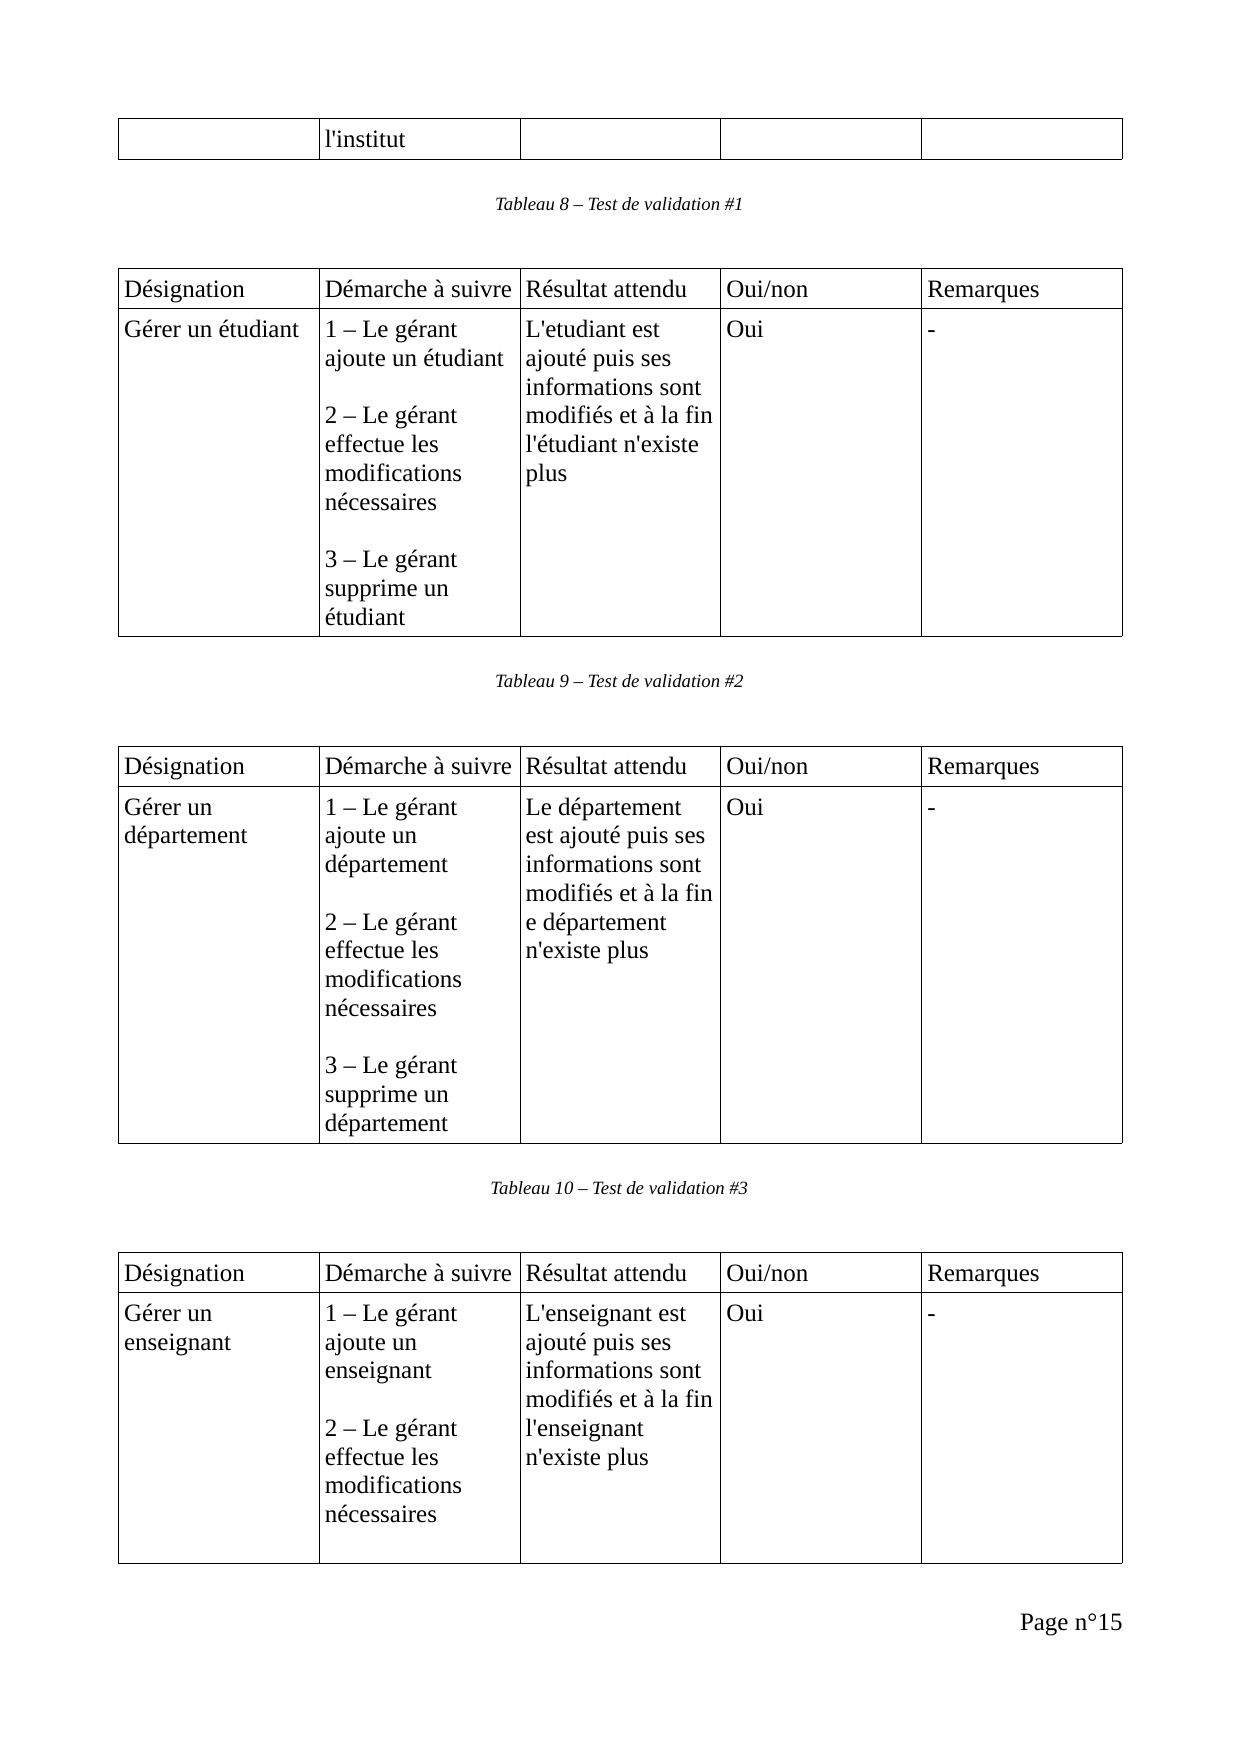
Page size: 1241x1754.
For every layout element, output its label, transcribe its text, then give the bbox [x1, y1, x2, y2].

table_cell [521, 119, 720, 158]
table_header Désignation [119, 747, 319, 786]
table_cell 1 – Le gérant ajoute un enseignant 2 – Le gérant effectue les modifications nécessaires [320, 1293, 520, 1562]
text Tableau 10 – Test de validation #3 [118, 1177, 1122, 1198]
table_header Résultat attendu [521, 747, 720, 786]
table_header Résultat attendu [521, 269, 720, 308]
table_header Résultat attendu [521, 1253, 720, 1292]
table_cell Oui [721, 1293, 921, 1562]
table_header Désignation [119, 1253, 319, 1292]
text Tableau 9 – Test de validation #2 [118, 670, 1122, 692]
table_cell Gérer un étudiant [119, 309, 319, 636]
table_cell L'etudiant est ajouté puis ses informations sont modifiés et à la fin l'étudiant n'existe plus [521, 309, 720, 636]
table_cell - [922, 119, 1122, 158]
table_cell 1 – Le gérant ajoute un étudiant 2 – Le gérant effectue les modifications nécessaires 3 – Le gérant supprime un étudiant [320, 309, 520, 636]
table_header Démarche à suivre [320, 269, 520, 308]
table_cell Oui [721, 787, 921, 1142]
table_cell [721, 119, 921, 158]
table_cell - [922, 1293, 1122, 1562]
table_cell [119, 119, 319, 158]
table_header Démarche à suivre [320, 1253, 520, 1292]
table_header Démarche à suivre [320, 747, 520, 786]
table_header Oui/non [721, 1253, 921, 1292]
text Tableau 8 – Test de validation #1 [118, 193, 1122, 214]
table_cell l'institut [320, 119, 520, 158]
table_header Remarques [922, 269, 1122, 308]
table_header Remarques [922, 747, 1122, 786]
table_cell - [922, 309, 1122, 636]
table_cell Le département est ajouté puis ses informations sont modifiés et à la fin e département n'existe plus [521, 787, 720, 1142]
table_cell Oui [721, 309, 921, 636]
table_cell 1 – Le gérant ajoute un département 2 – Le gérant effectue les modifications nécessaires 3 – Le gérant supprime un département [320, 787, 520, 1142]
table_cell L'enseignant est ajouté puis ses informations sont modifiés et à la fin l'enseignant n'existe plus [521, 1293, 720, 1562]
table_header Désignation [119, 269, 319, 308]
table_header Oui/non [721, 269, 921, 308]
table_cell - [922, 787, 1122, 1142]
table_cell Gérer un département [119, 787, 319, 1142]
table_cell Gérer un enseignant [119, 1293, 319, 1562]
table_header Remarques [922, 1253, 1122, 1292]
table_header Oui/non [721, 747, 921, 786]
